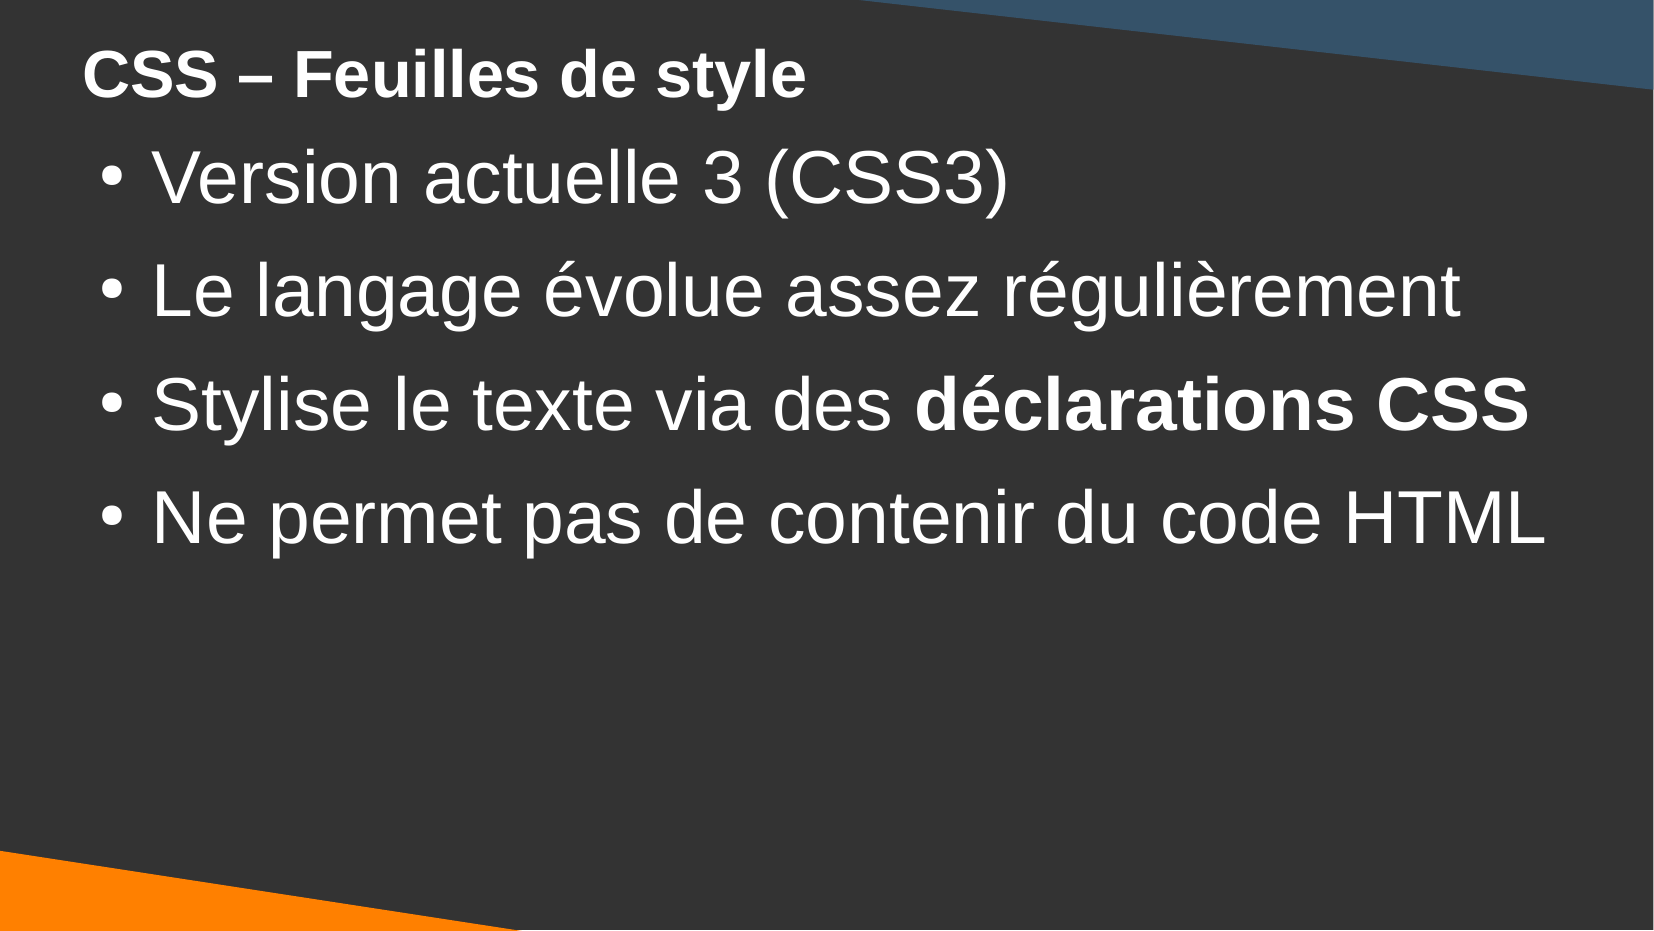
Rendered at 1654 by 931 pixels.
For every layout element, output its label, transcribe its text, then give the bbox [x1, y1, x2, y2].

text_box [858, 0, 1654, 90]
list Version actuelle 3 (CSS3) Le langage évolue assez régulièrement Stylise le texte via des déclarations CSS Ne permet pas de contenir du code HTML [80, 135, 1605, 675]
title CSS – Feuilles de style [82, 37, 1571, 114]
text_box [0, 850, 522, 931]
